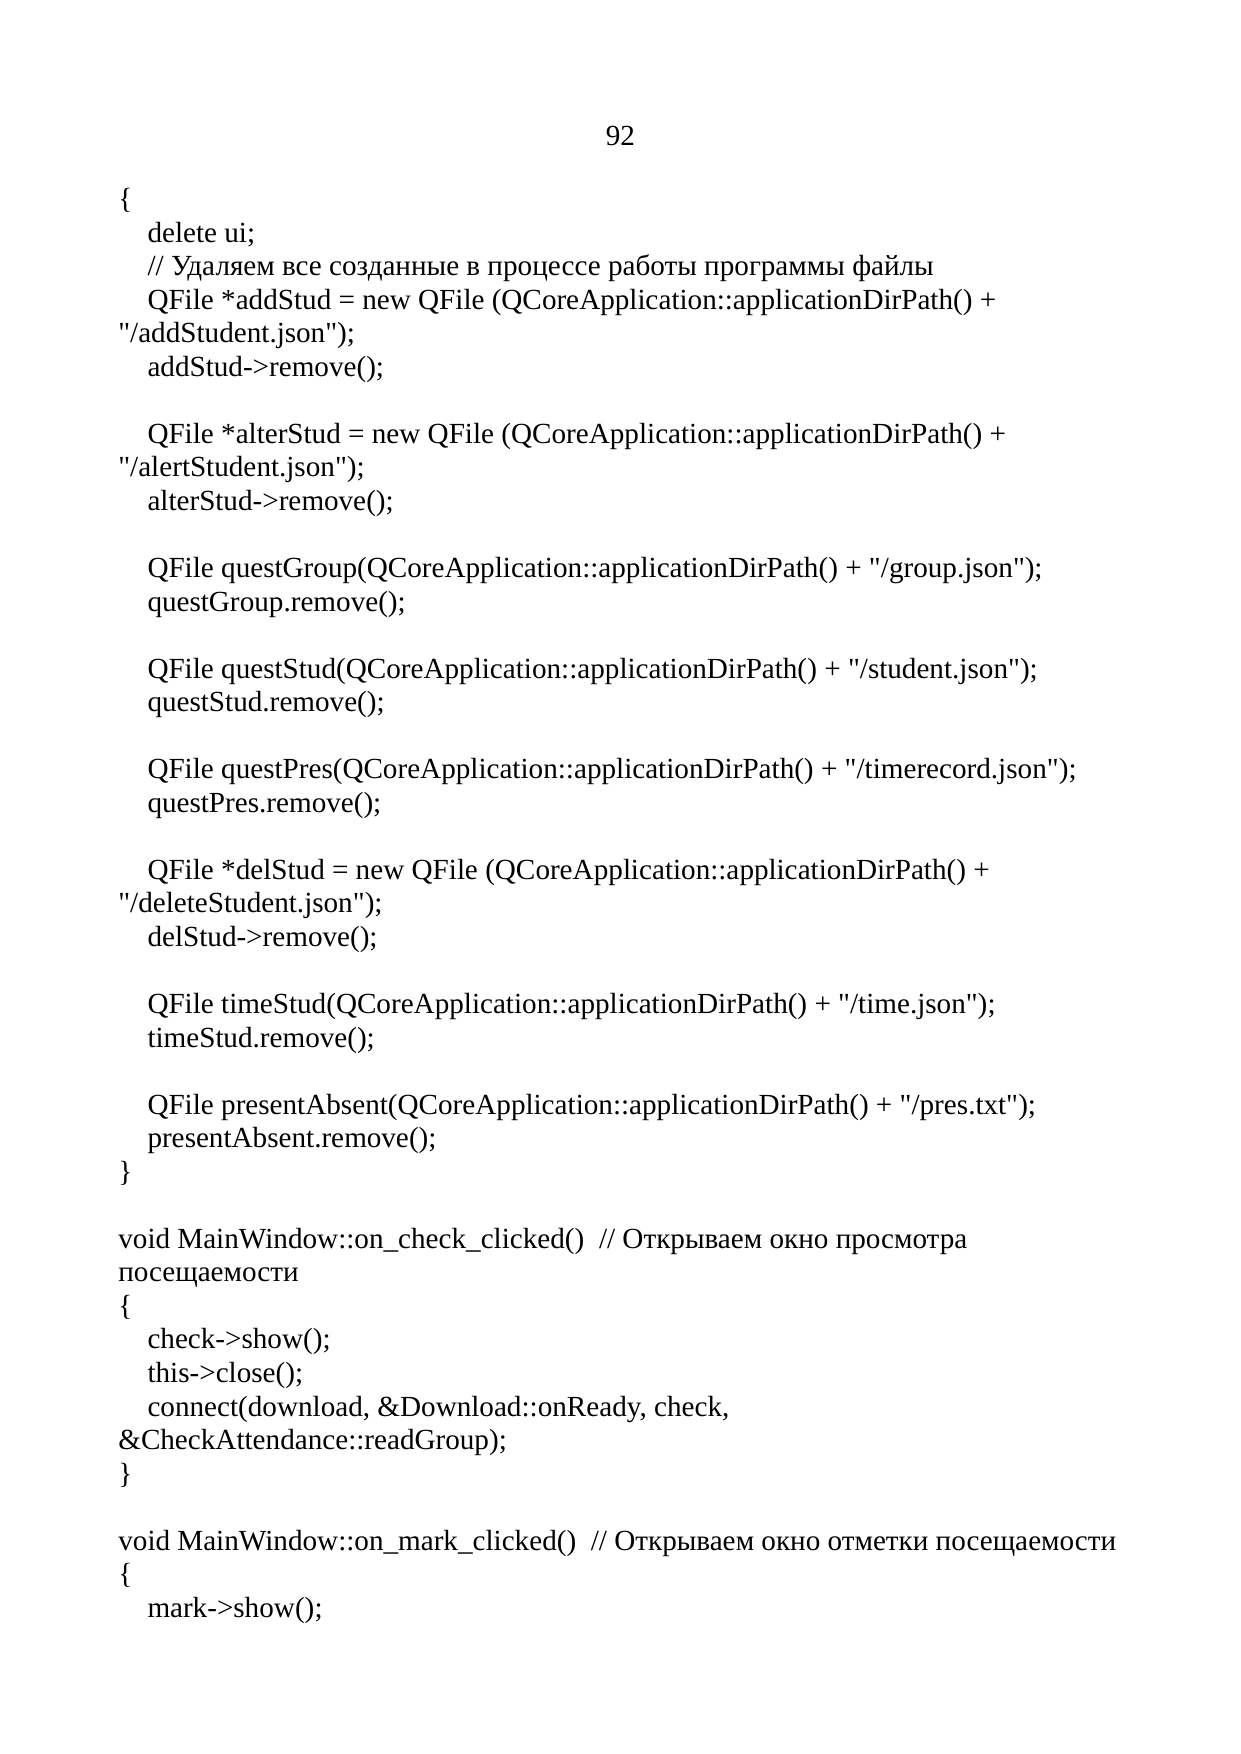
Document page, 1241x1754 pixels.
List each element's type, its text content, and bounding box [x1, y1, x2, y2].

text { delete ui; // Удаляем все созданные в процессе работы программы файлы QFile *addStud = new QFile (QCoreApplication::applicationDirPath() + "/addStudent.json"); addStud->remove(); QFile *alterStud = new QFile (QCoreApplication::applicationDirPath() + "/alertStudent.json"); alterStud->remove(); QFile questGroup(QCoreApplication::applicationDirPath() + "/group.json"); questGroup.remove(); QFile questStud(QCoreApplication::applicationDirPath() + "/student.json"); questStud.remove(); QFile questPres(QCoreApplication::applicationDirPath() + "/timerecord.json"); questPres.remove(); QFile *delStud = new QFile (QCoreApplication::applicationDirPath() + "/deleteStudent.json"); delStud->remove(); QFile timeStud(QCoreApplication::applicationDirPath() + "/time.json"); timeStud.remove(); QFile presentAbsent(QCoreApplication::applicationDirPath() + "/pres.txt"); presentAbsent.remove(); } void MainWindow::on_check_clicked() // Открываем окно просмотра посещаемости { check->show(); this->close(); connect(download, &Download::onReady, check, &CheckAttendance::readGroup); } void MainWindow::on_mark_clicked() // Открываем окно отметки посещаемости { mark->show(); [118, 181, 1122, 1623]
